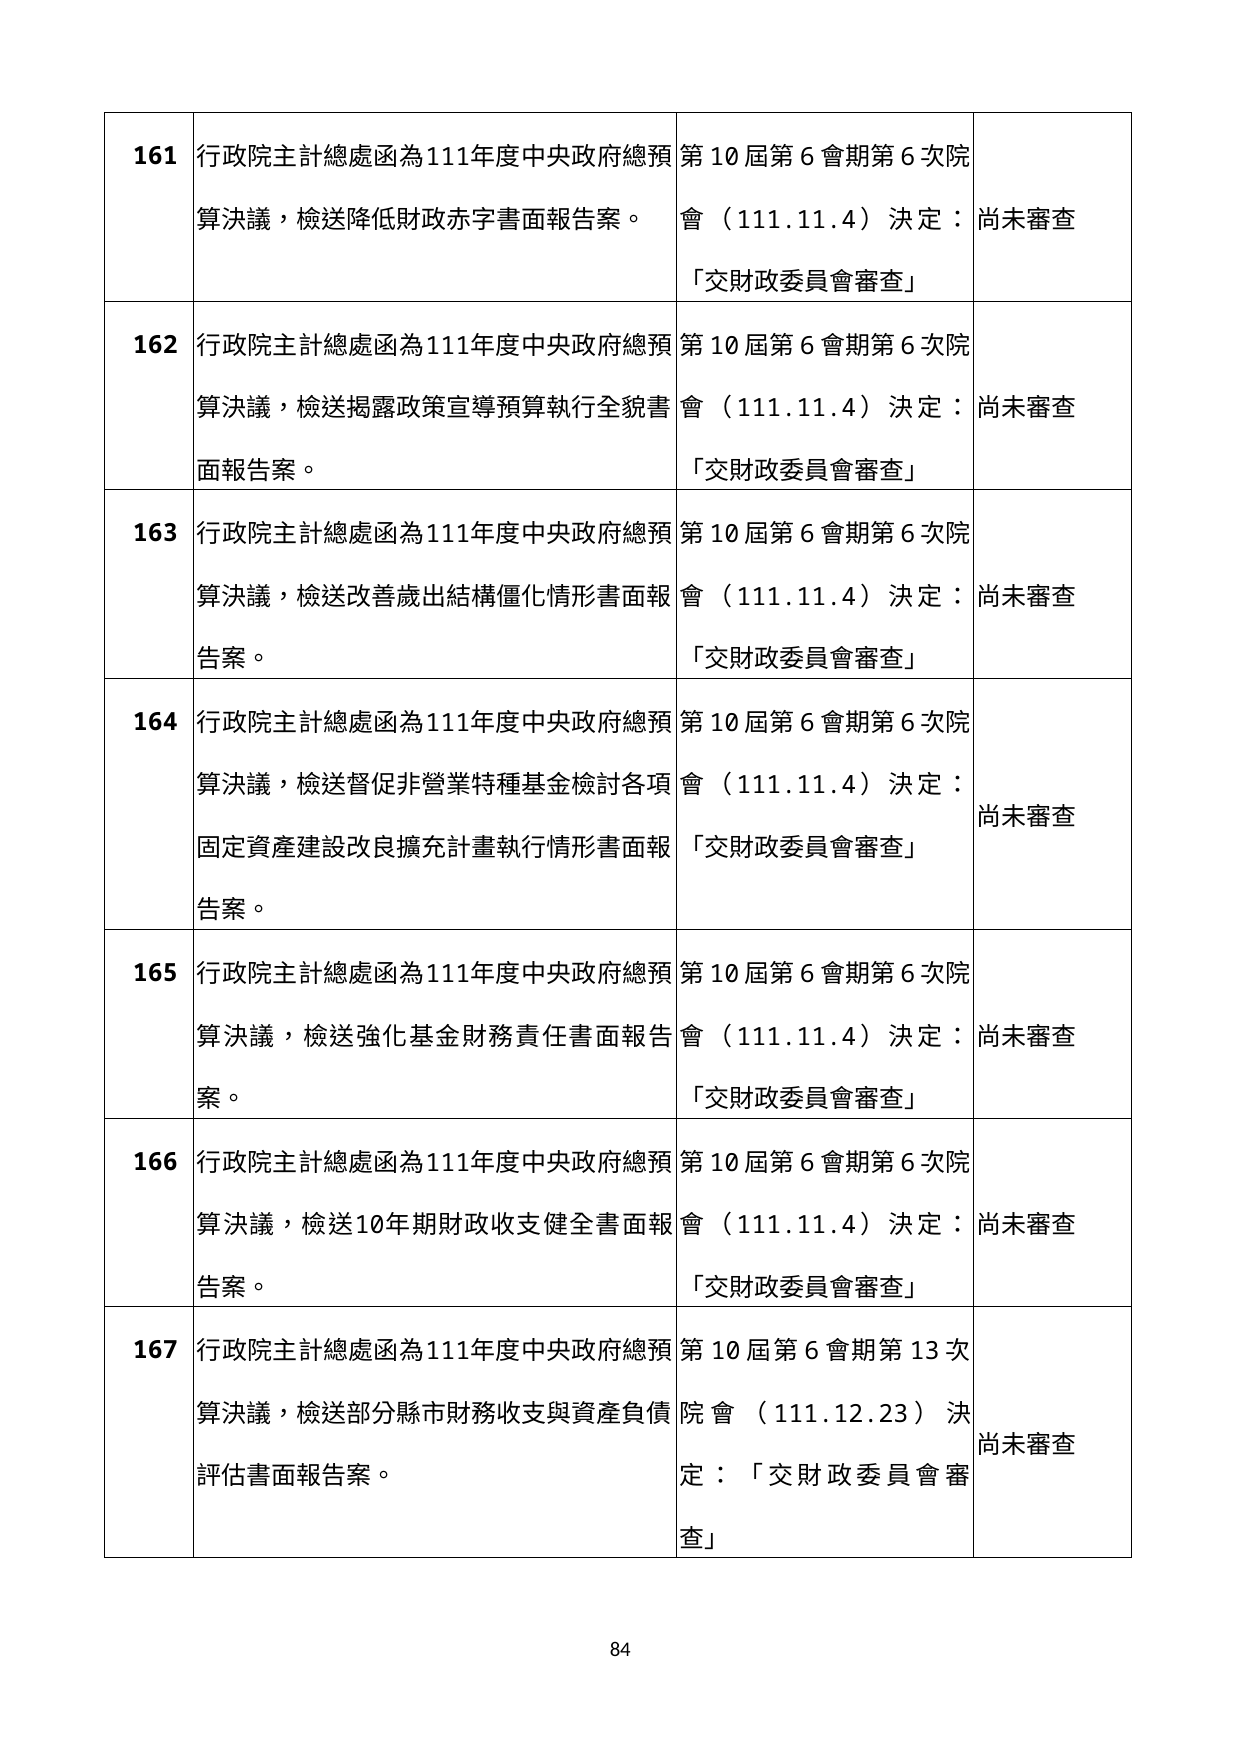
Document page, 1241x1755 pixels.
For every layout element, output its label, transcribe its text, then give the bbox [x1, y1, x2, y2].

table_cell [1132, 678, 1136, 929]
table_cell [105, 490, 193, 678]
table_cell 第10屆第6會期第6次院會（111.11.4）決定：「交財政委員會審查」 [677, 113, 973, 301]
table_cell [1132, 301, 1136, 489]
table_cell 第10屆第6會期第13次院會（111.12.23）決定：「交財政委員會審查」 [677, 1307, 973, 1557]
table_cell 第10屆第6會期第6次院會（111.11.4）決定：「交財政委員會審查」 [677, 490, 973, 678]
table_cell 尚未審查 [974, 113, 1131, 301]
table_cell 第10屆第6會期第6次院會（111.11.4）決定：「交財政委員會審查」 [677, 679, 973, 929]
table_cell [1132, 1118, 1136, 1306]
table_cell 尚未審查 [974, 1307, 1131, 1557]
table_cell 第10屆第6會期第6次院會（111.11.4）決定：「交財政委員會審查」 [677, 1119, 973, 1306]
table_cell 行政院主計總處函為111年度中央政府總預算決議，檢送督促非營業特種基金檢討各項固定資產建設改良擴充計畫執行情形書面報告案。 [194, 679, 676, 929]
table_cell 尚未審查 [974, 302, 1131, 489]
table_cell [1132, 489, 1136, 678]
table_cell [105, 1307, 193, 1557]
table_cell 行政院主計總處函為111年度中央政府總預算決議，檢送10年期財政收支健全書面報告案。 [194, 1119, 676, 1306]
table_cell 尚未審查 [974, 1119, 1131, 1306]
table_cell [105, 302, 193, 489]
table_cell 行政院主計總處函為111年度中央政府總預算決議，檢送強化基金財務責任書面報告案。 [194, 930, 676, 1117]
table_cell [1132, 112, 1136, 301]
table_cell [105, 1119, 193, 1306]
table_cell 行政院主計總處函為111年度中央政府總預算決議，檢送部分縣市財務收支與資產負債評估書面報告案。 [194, 1307, 676, 1557]
table_cell 行政院主計總處函為111年度中央政府總預算決議，檢送降低財政赤字書面報告案。 [194, 113, 676, 301]
table_cell 第10屆第6會期第6次院會（111.11.4）決定：「交財政委員會審查」 [677, 302, 973, 489]
table_cell [1132, 929, 1136, 1117]
table_cell 尚未審查 [974, 679, 1131, 929]
table_cell [105, 679, 193, 929]
table_cell 尚未審查 [974, 490, 1131, 678]
table_cell 行政院主計總處函為111年度中央政府總預算決議，檢送揭露政策宣導預算執行全貌書面報告案。 [194, 302, 676, 489]
table_cell 行政院主計總處函為111年度中央政府總預算決議，檢送改善歲出結構僵化情形書面報告案。 [194, 490, 676, 678]
table_cell 尚未審查 [974, 930, 1131, 1117]
table_cell [105, 113, 193, 301]
table_cell 第10屆第6會期第6次院會（111.11.4）決定：「交財政委員會審查」 [677, 930, 973, 1117]
table_cell [1132, 1306, 1136, 1557]
table_cell [105, 930, 193, 1117]
